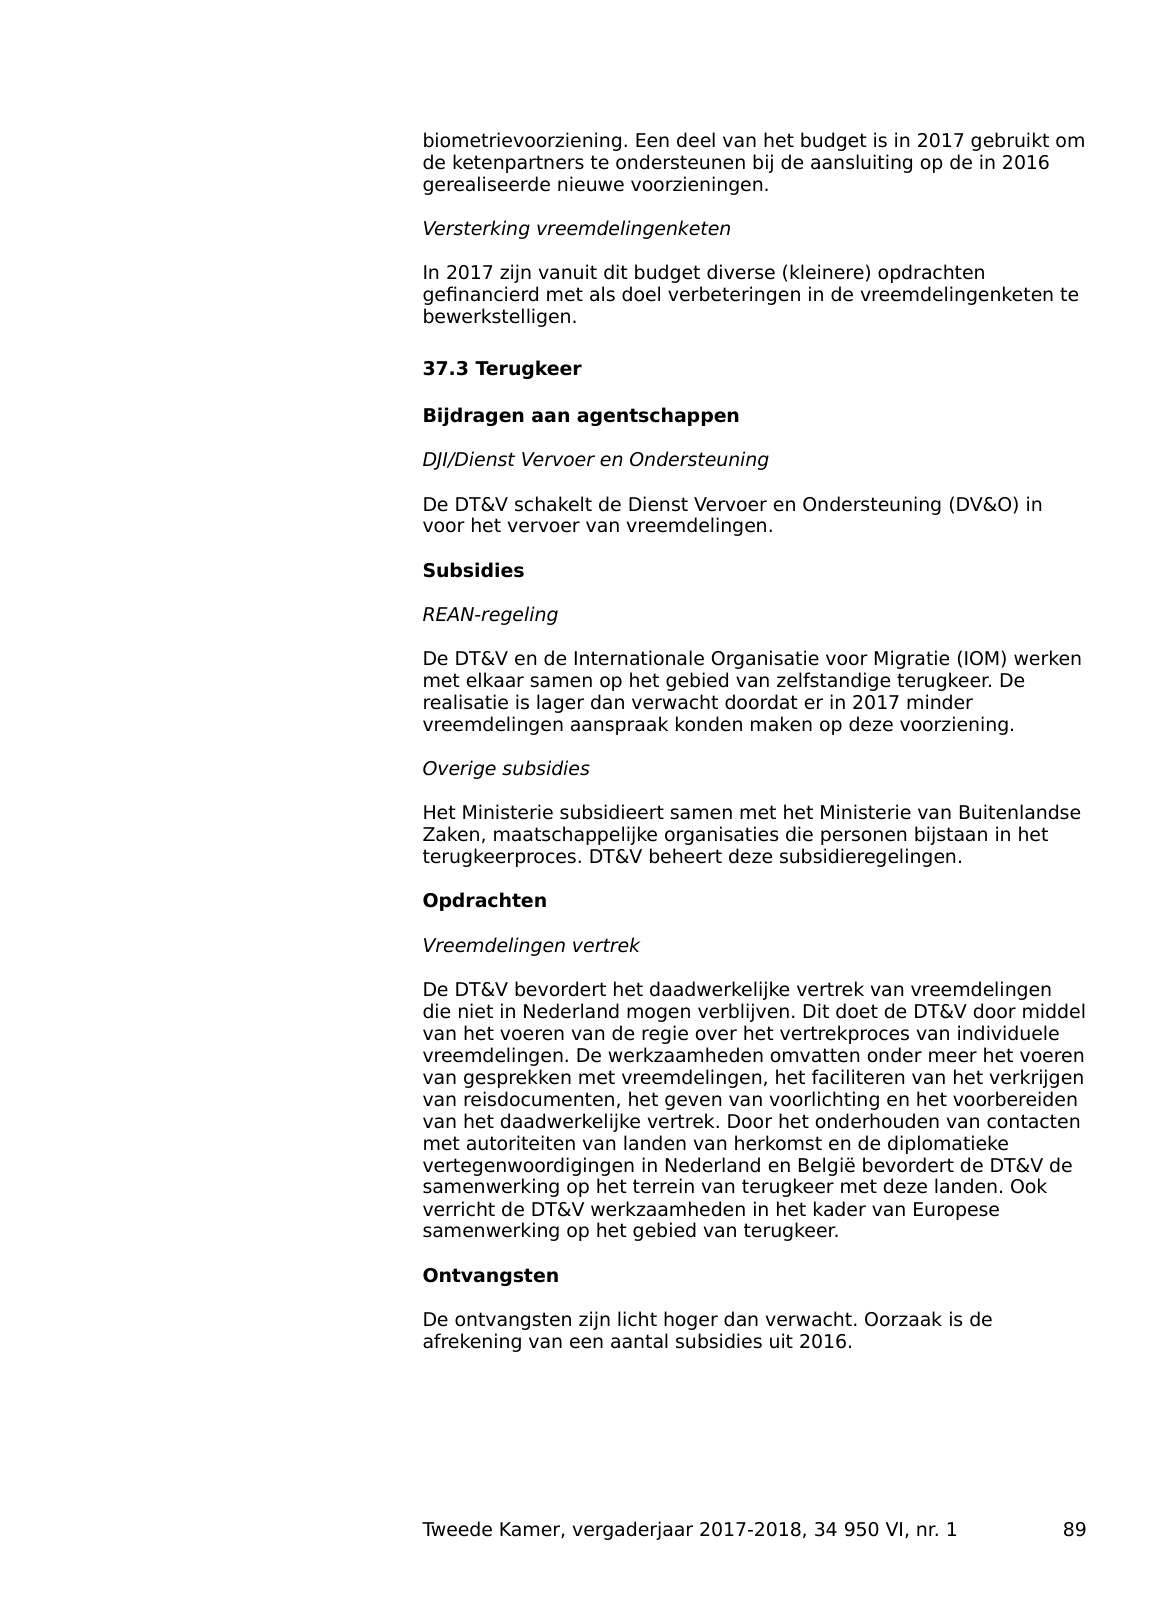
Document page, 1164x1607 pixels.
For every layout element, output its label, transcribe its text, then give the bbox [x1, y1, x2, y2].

subtitle Overige subsidies [422, 758, 1087, 780]
subtitle DJI/Dienst Vervoer en Ondersteuning [422, 449, 1087, 471]
subtitle REAN-regeling [422, 604, 1087, 626]
subtitle Versterking vreemdelingenketen [422, 218, 1087, 240]
subtitle Subsidies [422, 559, 1087, 582]
text De DT&V en de Internationale Organisatie voor Migratie (IOM) werken met elkaar samen op het gebied van zelfstandige terugkeer. De realisatie is lager dan verwacht doordat er in 2017 minder vreemdelingen aanspraak konden maken op deze voorziening. [422, 648, 1087, 736]
subtitle Bijdragen aan agentschappen [422, 405, 1087, 427]
subtitle Vreemdelingen vertrek [422, 934, 1087, 956]
text biometrievoorziening. Een deel van het budget is in 2017 gebruikt om de ketenpartners te ondersteunen bij de aansluiting op de in 2016 gerealiseerde nieuwe voorzieningen. [422, 130, 1087, 196]
text In 2017 zijn vanuit dit budget diverse (kleinere) opdrachten gefinancierd met als doel verbeteringen in de vreemdelingenketen te bewerkstelligen. [422, 262, 1087, 328]
subtitle Ontvangsten [422, 1264, 1087, 1287]
text De DT&V schakelt de Dienst Vervoer en Ondersteuning (DV&O) in voor het vervoer van vreemdelingen. [422, 493, 1087, 537]
text De ontvangsten zijn licht hoger dan verwacht. Oorzaak is de afrekening van een aantal subsidies uit 2016. [422, 1309, 1087, 1353]
subtitle Opdrachten [422, 890, 1087, 912]
subtitle 37.3 Terugkeer [422, 358, 1087, 380]
text Het Ministerie subsidieert samen met het Ministerie van Buitenlandse Zaken, maatschappelijke organisaties die personen bijstaan in het terugkeerproces. DT&V beheert deze subsidieregelingen. [422, 802, 1087, 868]
text De DT&V bevordert het daadwerkelijke vertrek van vreemdelingen die niet in Nederland mogen verblijven. Dit doet de DT&V door middel van het voeren van de regie over het vertrekproces van individuele vreemdelingen. De werkzaamheden omvatten onder meer het voeren van gesprekken met vreemdelingen, het faciliteren van het verkrijgen van reisdocumenten, het geven van voorlichting en het voorbereiden van het daadwerkelijke vertrek. Door het onderhouden van contacten met autoriteiten van landen van herkomst en de diplomatieke vertegenwoordigingen in Nederland en België bevordert de DT&V de samenwerking op het terrein van terugkeer met deze landen. Ook verricht de DT&V werkzaamheden in het kader van Europese samenwerking op het gebied van terugkeer. [422, 979, 1087, 1242]
